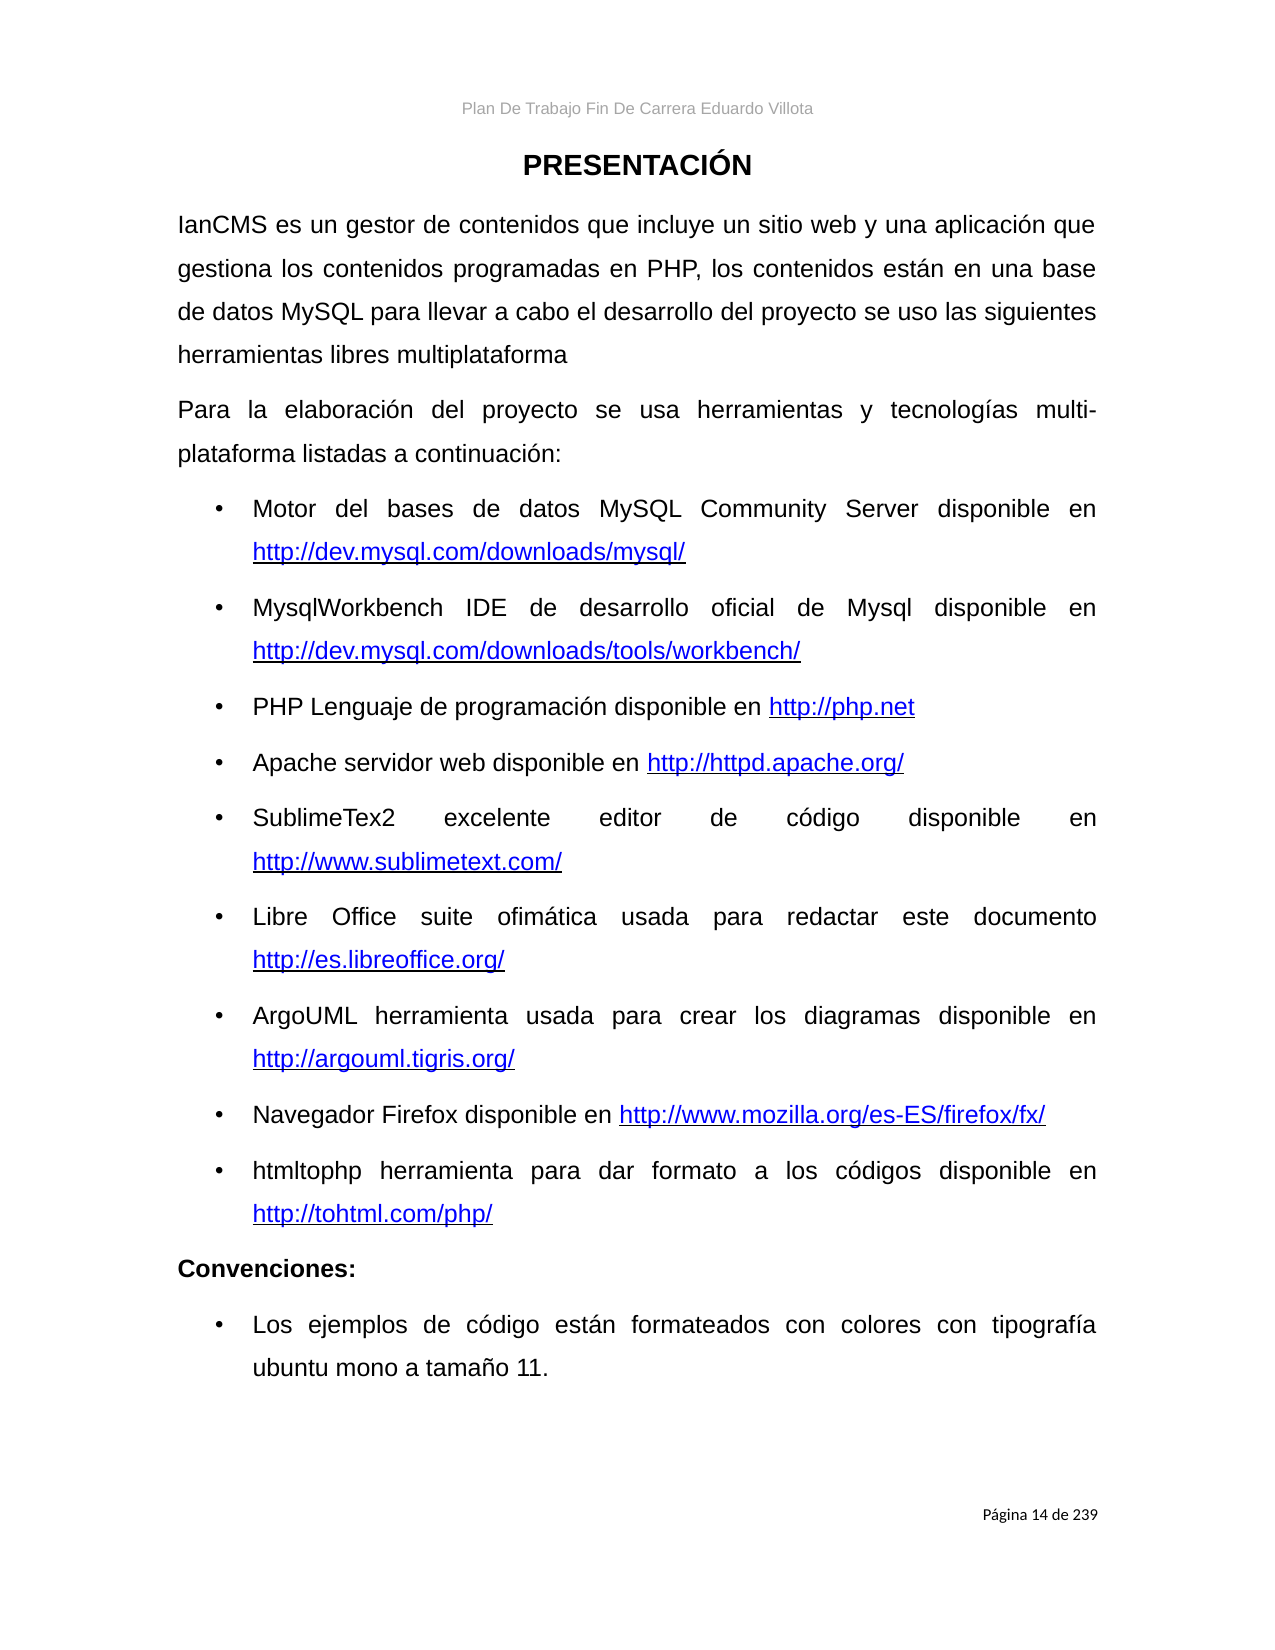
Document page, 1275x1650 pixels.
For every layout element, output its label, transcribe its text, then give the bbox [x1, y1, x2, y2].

list Motor del bases de datos MySQL Community Server disponible en http://dev.mysql.com/downloads/mysql/ [215, 494, 1098, 566]
list PHP Lenguaje de programación disponible en http://php.net [215, 692, 1098, 721]
text Convenciones: [177, 1254, 1098, 1283]
list SublimeTex2 excelente editor de código disponible en http://www.sublimetext.com/ [215, 803, 1098, 875]
list Navegador Firefox disponible en http://www.mozilla.org/es-ES/firefox/fx/ [215, 1100, 1098, 1129]
list Apache servidor web disponible en http://httpd.apache.org/ [215, 748, 1098, 776]
list Los ejemplos de código están formateados con colores con tipografía ubuntu mono a tamaño 11. [215, 1310, 1098, 1382]
list htmltophp herramienta para dar formato a los códigos disponible en http://tohtml.com/php/ [215, 1156, 1098, 1228]
text Para la elaboración del proyecto se usa herramientas y tecnologías multi-plataforma listadas a continuación: [177, 395, 1098, 467]
text PRESENTACIÓN [177, 148, 1098, 181]
list MysqlWorkbench IDE de desarrollo oficial de Mysql disponible en http://dev.mysql.com/downloads/tools/workbench/ [215, 593, 1098, 665]
list Libre Office suite ofimática usada para redactar este documento http://es.libreoffice.org/ [215, 902, 1098, 974]
list ArgoUML herramienta usada para crear los diagramas disponible en http://argouml.tigris.org/ [215, 1001, 1098, 1073]
text IanCMS es un gestor de contenidos que incluye un sitio web y una aplicación que gestiona los contenidos programadas en PHP, los contenidos están en una base de datos MySQL para llevar a cabo el desarrollo del proyecto se uso las siguientes herramientas libres multiplataforma [177, 210, 1098, 368]
